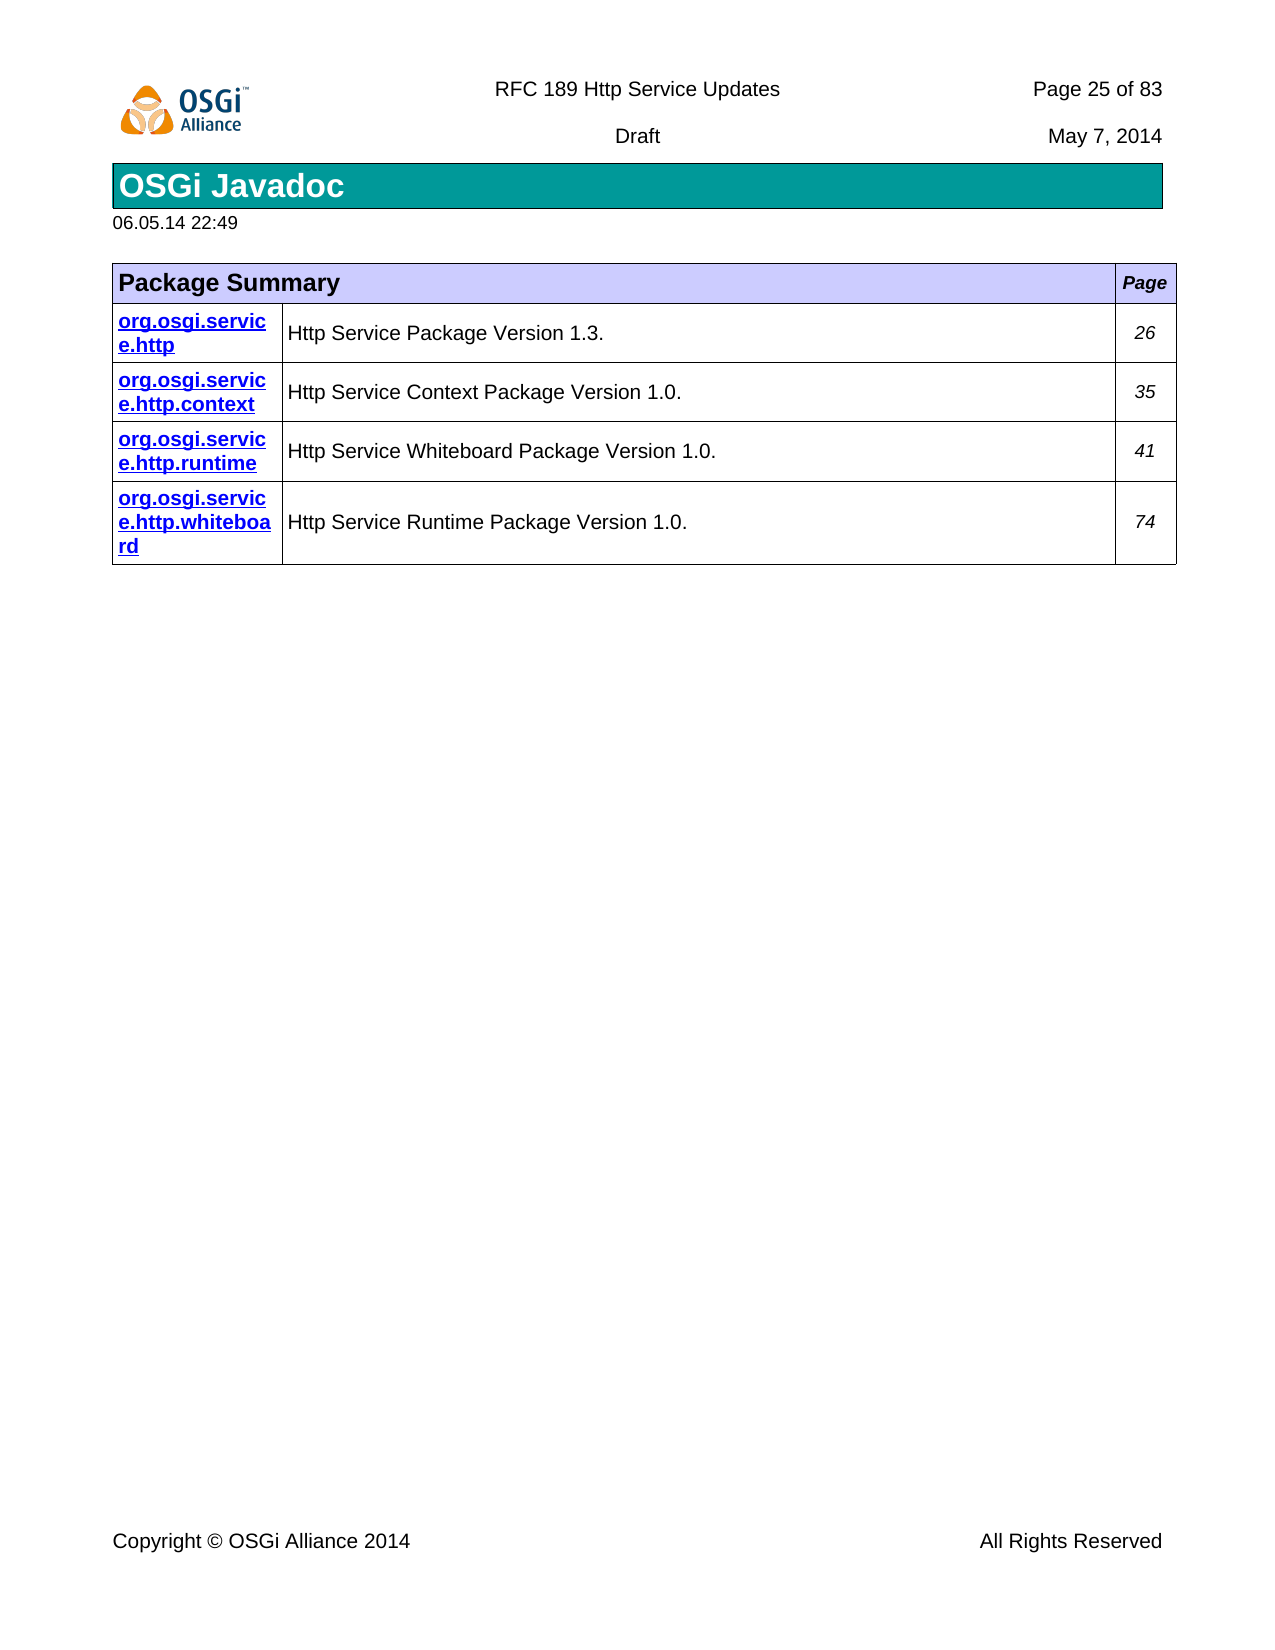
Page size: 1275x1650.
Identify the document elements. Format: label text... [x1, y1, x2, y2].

table_header Package Summary [113, 264, 1115, 303]
table_cell Http Service Package Version 1.3. [283, 304, 1115, 362]
table_cell [1116, 422, 1176, 481]
text 06.05.14 22:49 [112, 212, 1162, 233]
table_cell Http Service Context Package Version 1.0. [283, 363, 1115, 421]
subtitle OSGi Javadoc [114, 164, 1162, 208]
table_cell [1116, 304, 1176, 362]
table_cell Http Service Whiteboard Package Version 1.0. [283, 422, 1115, 481]
table_cell [1116, 482, 1176, 564]
picture [113, 78, 257, 142]
table_cell org.osgi.service.http.context [113, 363, 282, 421]
table_cell Http Service Runtime Package Version 1.0. [283, 482, 1115, 564]
table_header Page [1116, 264, 1176, 303]
table_cell org.osgi.service.http.runtime [113, 422, 282, 481]
table_cell [1116, 363, 1176, 421]
table_cell org.osgi.service.http.whiteboard [113, 482, 282, 564]
table_cell org.osgi.service.http [113, 304, 282, 362]
